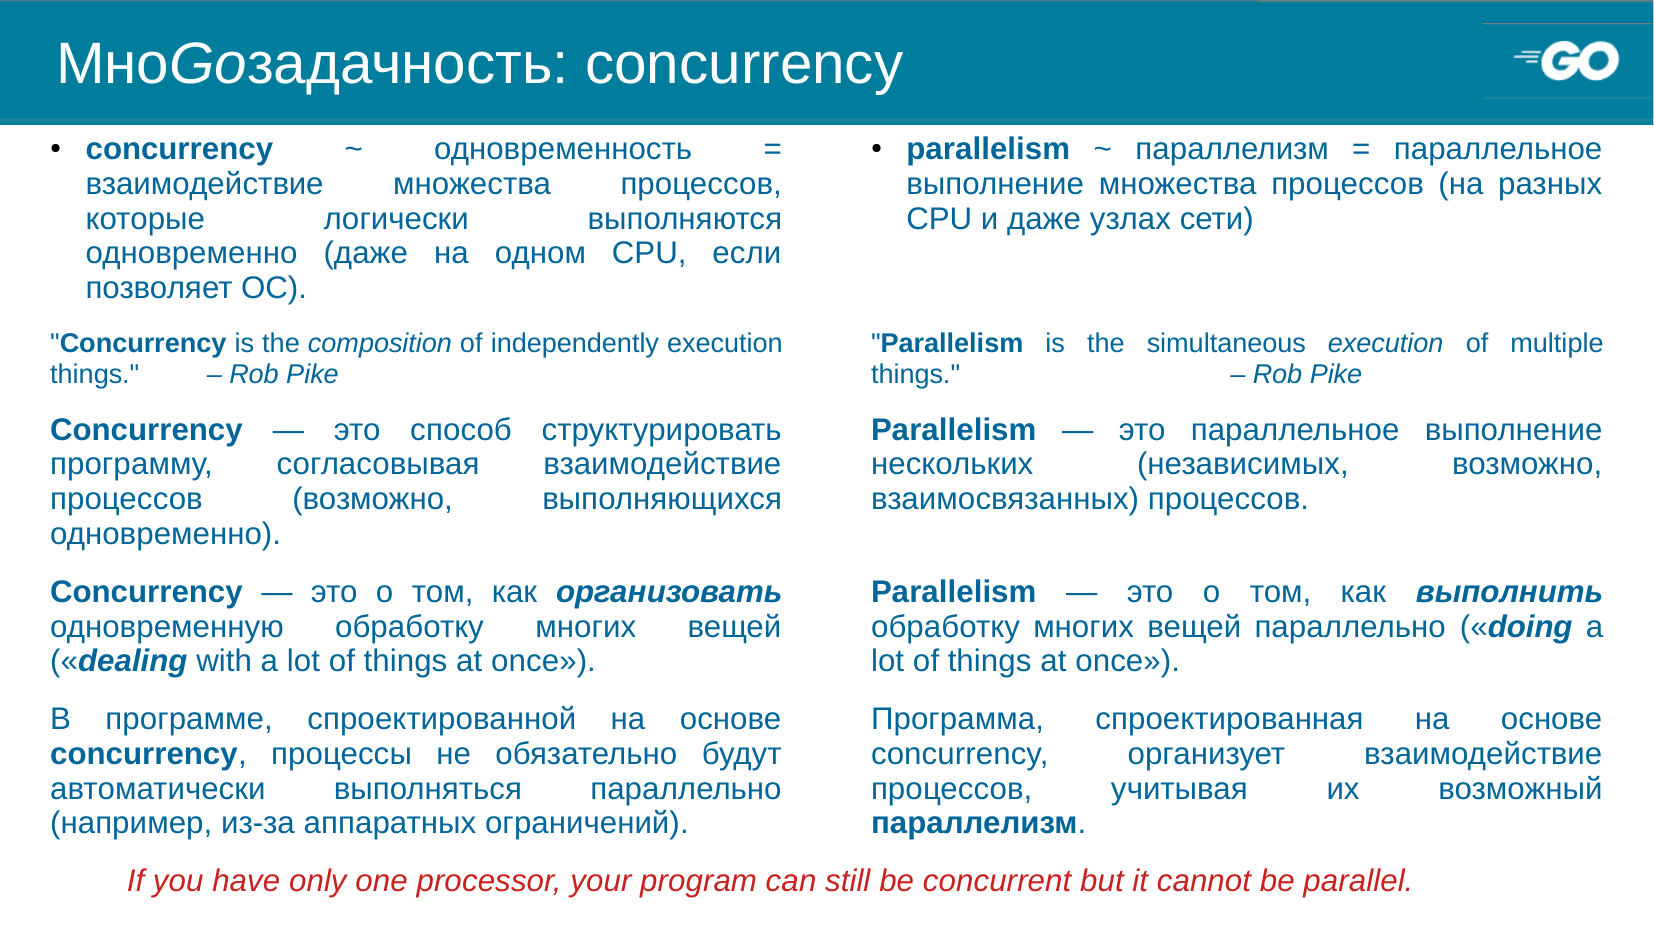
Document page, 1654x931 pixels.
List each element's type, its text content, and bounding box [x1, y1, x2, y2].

text_box concurrency ~ одновременность = взаимодействие множества процессов, которые логически выполняются одновременно (даже на одном CPU, если позволяет ОС). "Concurrency is the composition of independently execution things." ‒ Rob Pike Concurrency — это способ структурировать программу, согласовывая взаимодействие процессов (возможно, выполняющихся одновременно). Concurrency — это о том, как организовать одновременную обработку многих вещей («dealing with a lot of things at once»). В программе, спроектированной на основе concurrency, процессы не обязательно будут автоматически выполняться параллельно (например, из-за аппаратных ограничений). [35, 124, 798, 869]
text_box parallelism ~ параллелизм = параллельное выполнение множества процессов (на разных CPU и даже узлах сети) "Parallelism is the simultaneous execution of multiple things." ‒ Rob Pike Parallelism — это параллельное выполнение нескольких (независимых, возможно, взаимосвязанных) процессов. Parallelism — это о том, как выполнить обработку многих вещей параллельно («doing a lot of things at once»). Программа, спроектированная на основе concurrency, организует взаимодействие процессов, учитывая их возможный параллелизм. [856, 124, 1619, 869]
text_box МноGoзадачность: concurrency [41, 23, 1495, 104]
picture [1542, 41, 1619, 81]
text_box If you have only one processor, your program can still be concurrent but it cannot be parallel. [112, 856, 1436, 906]
